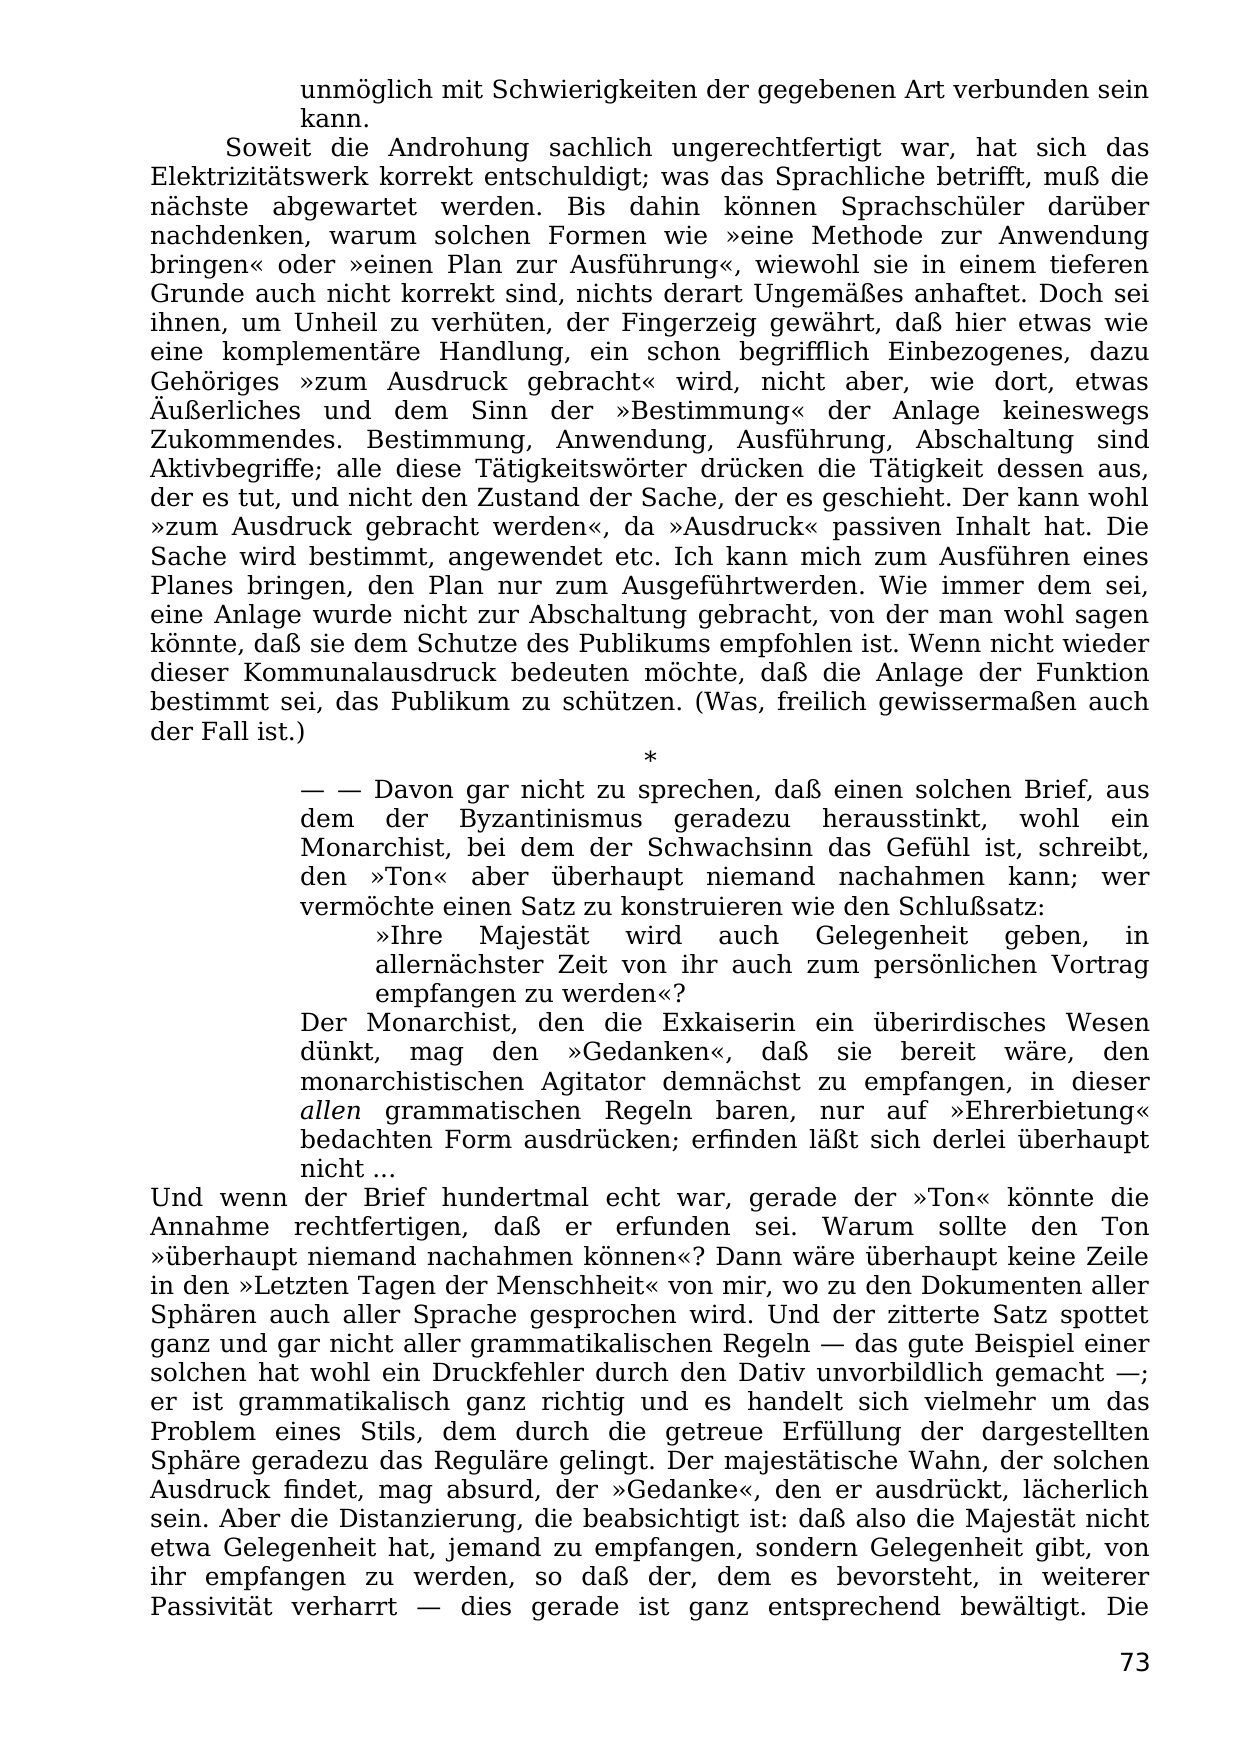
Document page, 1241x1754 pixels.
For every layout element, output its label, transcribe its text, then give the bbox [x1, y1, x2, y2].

text * [150, 746, 1151, 775]
text — — Davon gar nicht zu sprechen, daß einen solchen Brief, aus dem der Byzantinismus geradezu herausstinkt, wohl ein Monarchist, bei dem der Schwachsinn das Gefühl ist, schreibt, den »Ton« aber überhaupt niemand nachahmen kann; wer vermöchte einen Satz zu konstruieren wie den Schlußsatz: [300, 775, 1151, 921]
text »Ihre Majestät wird auch Gelegenheit geben, in allernächster Zeit von ihr auch zum persönlichen Vortrag empfangen zu werden«? [375, 921, 1151, 1008]
text Und wenn der Brief hundertmal echt war, gerade der »Ton« könnte die Annahme rechtfertigen, daß er erfunden sei. Warum sollte den Ton »überhaupt niemand nachahmen können«? Dann wäre überhaupt keine Zeile in den »Letzten Tagen der Menschheit« von mir, wo zu den Dokumenten aller Sphären auch aller Sprache gesprochen wird. Und der zitterte Satz spottet ganz und gar nicht aller grammatikalischen Regeln — das gute Beispiel einer solchen hat wohl ein Druckfehler durch den Dativ unvorbildlich gemacht —; er ist grammatikalisch ganz richtig und es handelt sich vielmehr um das Problem eines Stils, dem durch die getreue Erfüllung der dargestellten Sphäre geradezu das Reguläre gelingt. Der majestätische Wahn, der solchen Ausdruck findet, mag absurd, der »Gedanke«, den er ausdrückt, lächerlich sein. Aber die Distanzierung, die beabsichtigt ist: daß also die Majestät nicht etwa Gelegenheit hat, jemand zu empfangen, sondern Gelegenheit gibt, von ihr empfangen zu werden, so daß der, dem es bevorsteht, in weiterer Passivität verharrt — dies gerade ist ganz entsprechend bewältigt. Die [150, 1183, 1151, 1621]
text unmöglich mit Schwierigkeiten der gegebenen Art verbunden sein kann. [300, 75, 1151, 133]
text Der Monarchist, den die Exkaiserin ein überirdisches Wesen dünkt, mag den »Gedanken«, daß sie bereit wäre, den monarchistischen Agitator demnächst zu empfangen, in dieser allen grammatischen Regeln baren, nur auf »Ehrerbietung« bedachten Form ausdrücken; erfinden läßt sich derlei überhaupt nicht ... [300, 1008, 1151, 1183]
text Soweit die Androhung sachlich ungerechtfertigt war, hat sich das Elektrizitätswerk korrekt entschuldigt; was das Sprachliche betrifft, muß die nächste abgewartet werden. Bis dahin können Sprachschüler darüber nachdenken, warum solchen Formen wie »eine Methode zur Anwendung bringen« oder »einen Plan zur Ausführung«, wiewohl sie in einem tieferen Grunde auch nicht korrekt sind, nichts derart Ungemäßes anhaftet. Doch sei ihnen, um Unheil zu verhüten, der Fingerzeig gewährt, daß hier etwas wie eine komplementäre Handlung, ein schon begrifflich Einbezogenes, dazu Gehöriges »zum Ausdruck gebracht« wird, nicht aber, wie dort, etwas Äußerliches und dem Sinn der »Bestimmung« der Anlage keineswegs Zukommendes. Bestimmung, Anwendung, Ausführung, Abschaltung sind Aktivbegriffe; alle diese Tätigkeitswörter drücken die Tätigkeit dessen aus, der es tut, und nicht den Zustand der Sache, der es geschieht. Der kann wohl »zum Ausdruck gebracht werden«, da »Ausdruck« passiven Inhalt hat. Die Sache wird bestimmt, angewendet etc. Ich kann mich zum Ausführen eines Planes bringen, den Plan nur zum Ausgeführtwerden. Wie immer dem sei, eine Anlage wurde nicht zur Abschaltung gebracht, von der man wohl sagen könnte, daß sie dem Schutze des Publikums empfohlen ist. Wenn nicht wieder dieser Kommunalausdruck bedeuten möchte, daß die Anlage der Funktion bestimmt sei, das Publikum zu schützen. (Was, freilich gewissermaßen auch der Fall ist.) [150, 133, 1151, 746]
